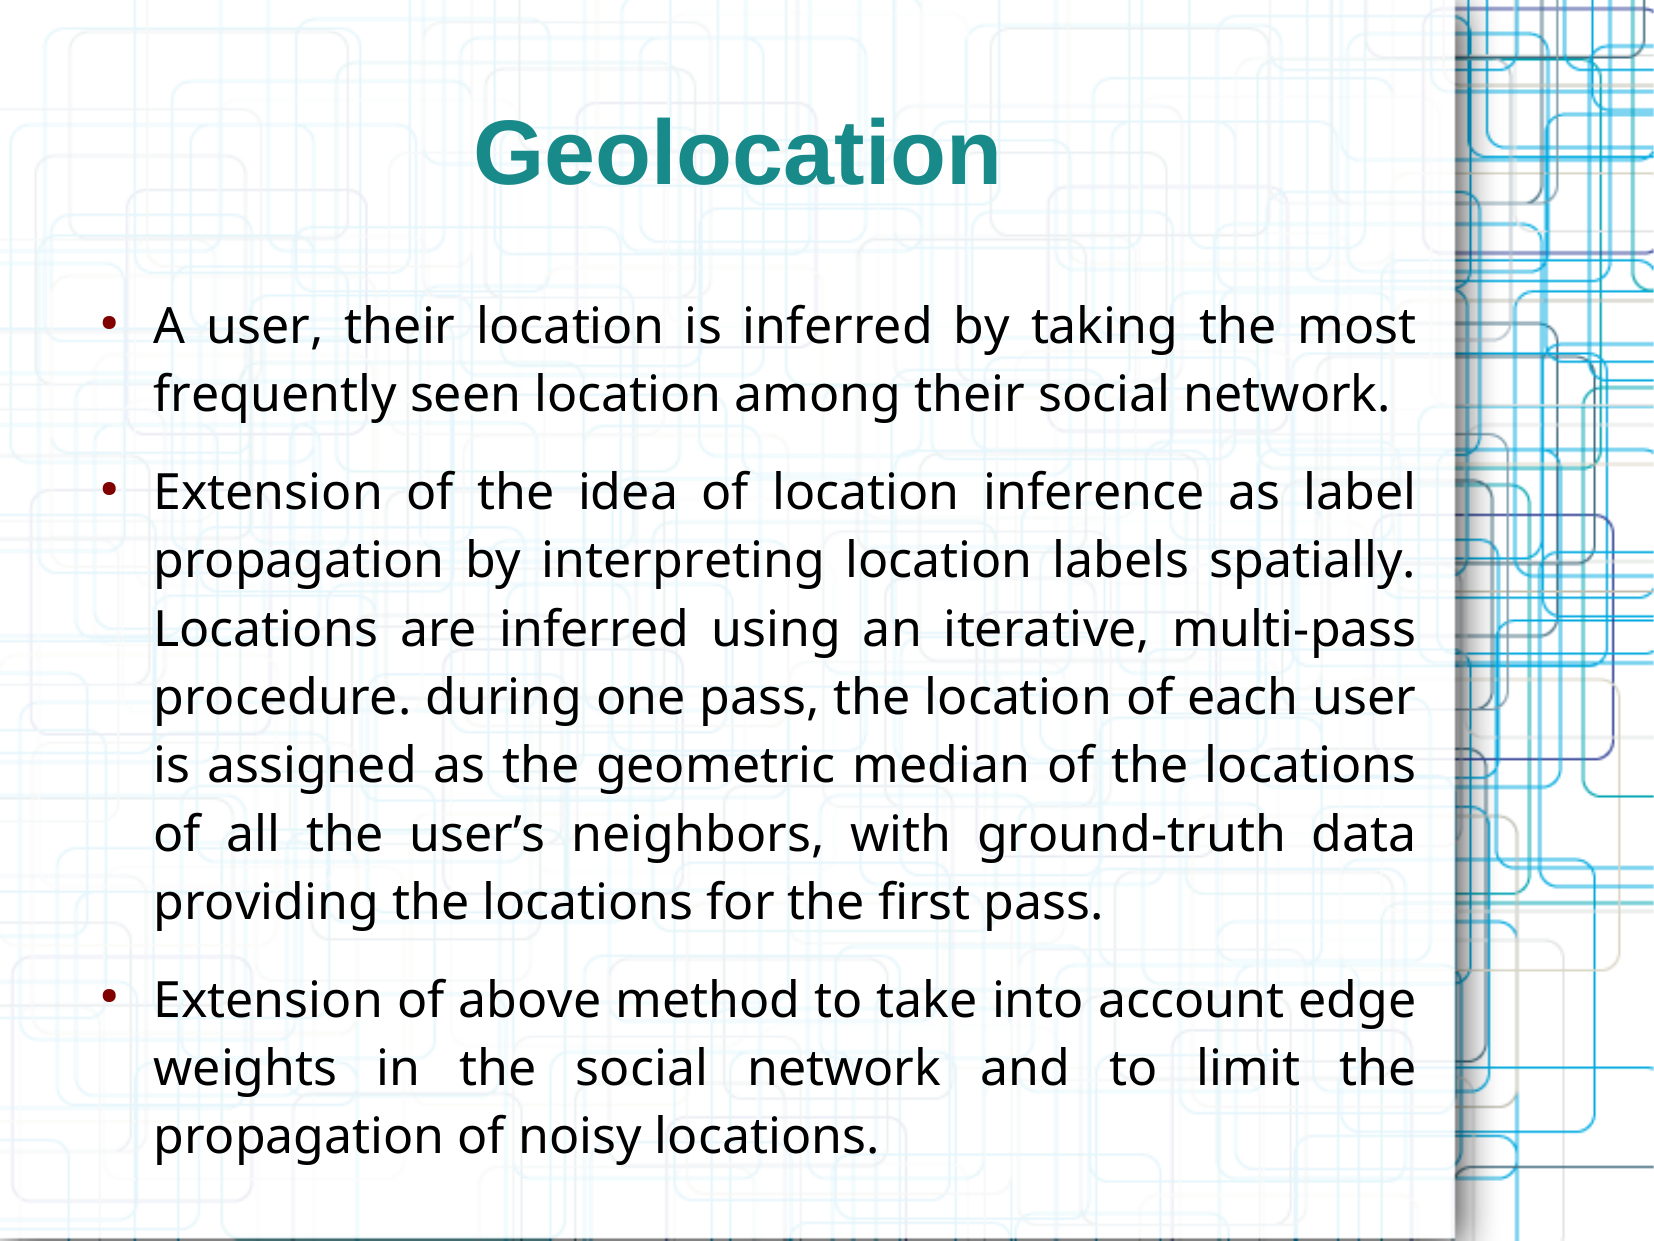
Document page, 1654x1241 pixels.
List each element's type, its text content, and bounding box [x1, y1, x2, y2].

title Geolocation [59, 49, 1418, 257]
list A user, their location is inferred by taking the most frequently seen location among their social network. Extension of the idea of location inference as label propagation by interpreting location labels spatially. Locations are inferred using an iterative, multi-pass procedure. during one pass, the location of each user is assigned as the geometric median of the locations of all the user’s neighbors, with ground-truth data providing the locations for the first pass. Extension of above method to take into account edge weights in the social network and to limit the propagation of noisy locations. [82, 290, 1418, 1061]
picture [0, 0, 1654, 1241]
